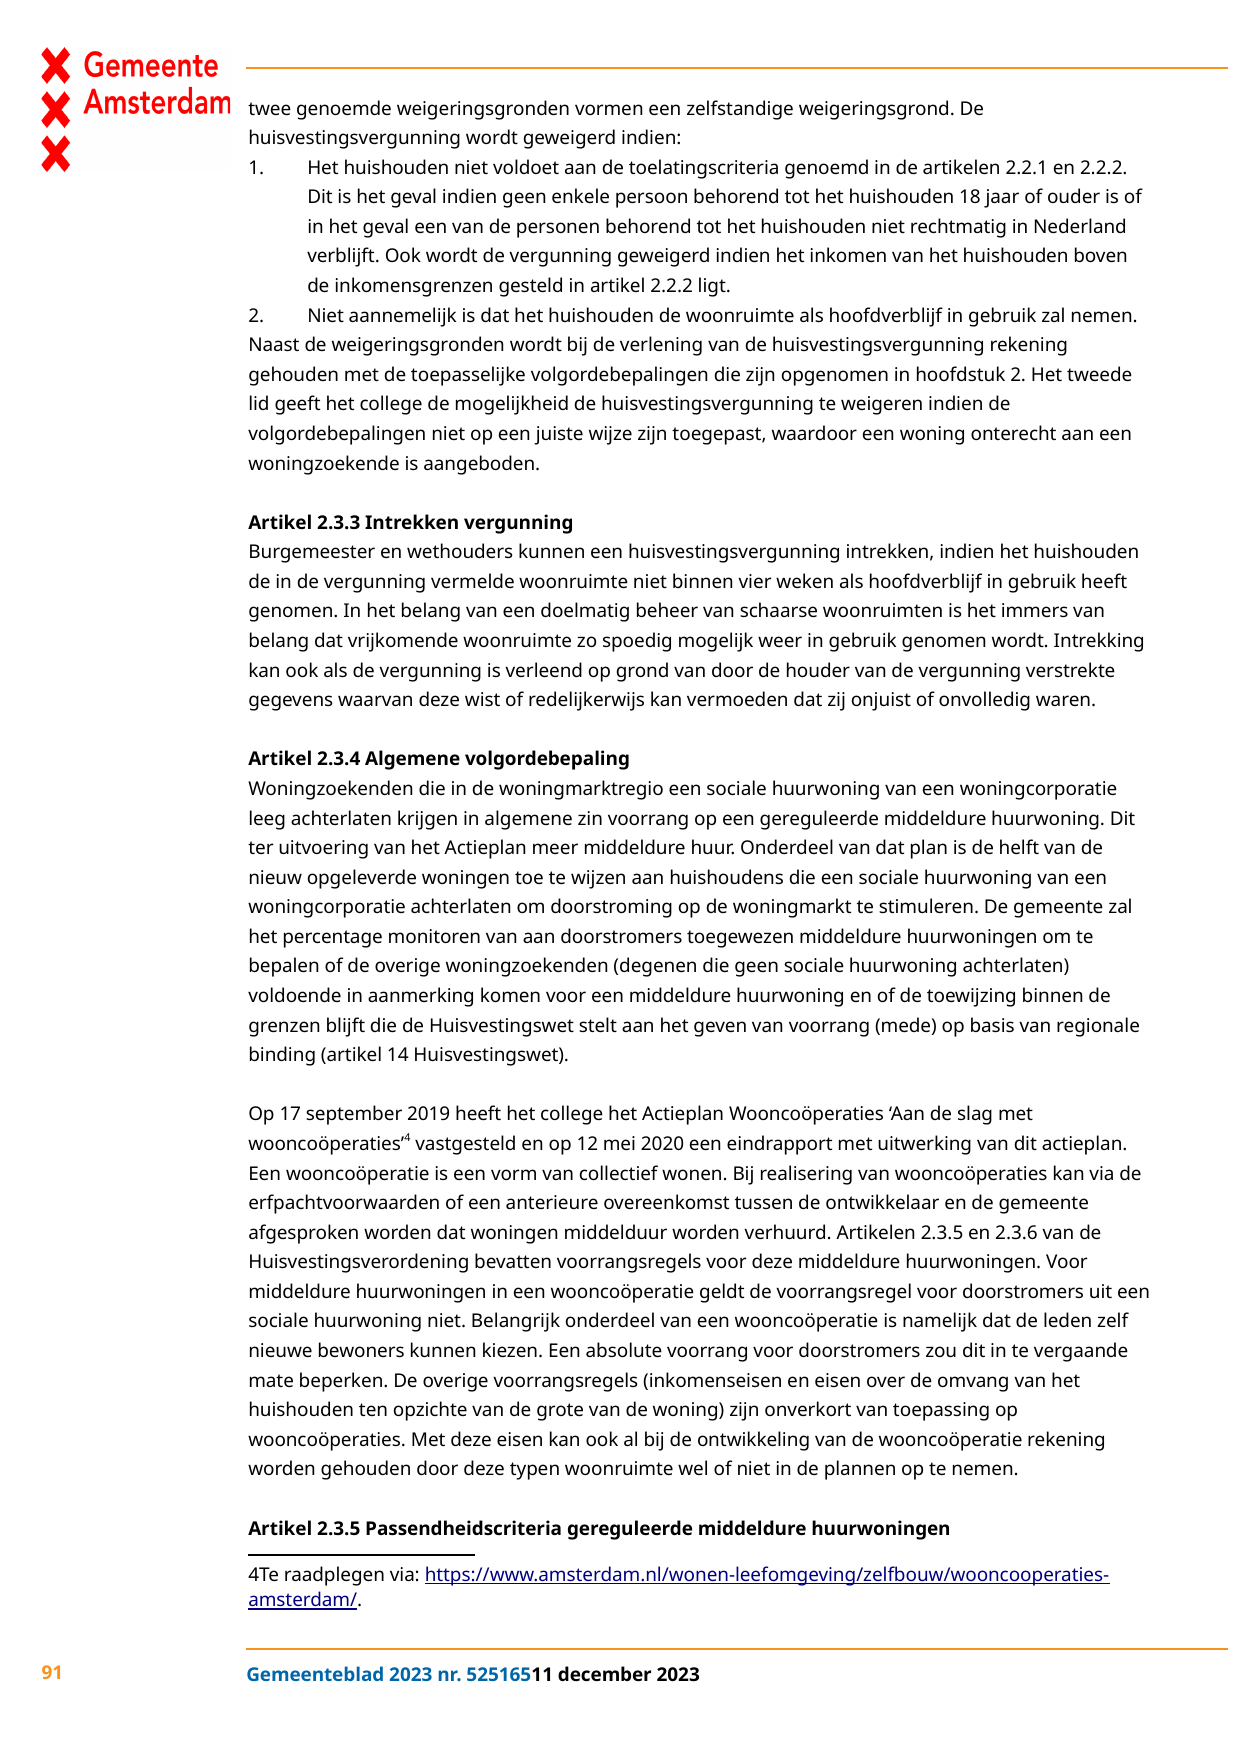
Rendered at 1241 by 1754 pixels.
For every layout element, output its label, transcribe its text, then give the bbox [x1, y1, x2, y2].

text Artikel 2.3.3 Intrekken vergunning [248, 509, 1152, 535]
text Naast de weigeringsgronden wordt bij de verlening van de huisvestingsvergunning rekening gehouden met de toepasselijke volgordebepalingen die zijn opgenomen in hoofdstuk 2. Het tweede lid geeft het college de mogelijkheid de huisvestingsvergunning te weigeren indien de volgordebepalingen niet op een juiste wijze zijn toegepast, waardoor een woning onterecht aan een woningzoekende is aangeboden. [248, 331, 1152, 476]
list Niet aannemelijk is dat het huishouden de woonruimte als hoofdverblijf in gebruik zal nemen. [248, 302, 1152, 328]
text Te raadplegen via: https://www.amsterdam.nl/wonen-leefomgeving/zelfbouw/wooncooperaties-amsterdam/. [248, 1561, 1152, 1612]
text Artikel 2.3.4 Algemene volgordebepaling [248, 746, 1152, 771]
picture [41, 47, 231, 172]
text Op 17 september 2019 heeft het college het Actieplan Wooncoöperaties ‘Aan de slag met wooncoöperaties’ vastgesteld en op 12 mei 2020 een eindrapport met uitwerking van dit actieplan. Een wooncoöperatie is een vorm van collectief wonen. Bij realisering van wooncoöperaties kan via de erfpachtvoorwaarden of een anterieure overeenkomst tussen de ontwikkelaar en de gemeente afgesproken worden dat woningen middelduur worden verhuurd. Artikelen 2.3.5 en 2.3.6 van de Huisvestingsverordening bevatten voorrangsregels voor deze middeldure huurwoningen. Voor middeldure huurwoningen in een wooncoöperatie geldt de voorrangsregel voor doorstromers uit een sociale huurwoning niet. Belangrijk onderdeel van een wooncoöperatie is namelijk dat de leden zelf nieuwe bewoners kunnen kiezen. Een absolute voorrang voor doorstromers zou dit in te vergaande mate beperken. De overige voorrangsregels (inkomenseisen en eisen over de omvang van het huishouden ten opzichte van de grote van de woning) zijn onverkort van toepassing op wooncoöperaties. Met deze eisen kan ook al bij de ontwikkeling van de wooncoöperatie rekening worden gehouden door deze typen woonruimte wel of niet in de plannen op te nemen. [248, 1101, 1152, 1481]
text Burgemeester en wethouders kunnen een huisvestingsvergunning intrekken, indien het huishouden de in de vergunning vermelde woonruimte niet binnen vier weken als hoofdverblijf in gebruik heeft genomen. In het belang van een doelmatig beheer van schaarse woonruimten is het immers van belang dat vrijkomende woonruimte zo spoedig mogelijk weer in gebruik genomen wordt. Intrekking kan ook als de vergunning is verleend op grond van door de houder van de vergunning verstrekte gegevens waarvan deze wist of redelijkerwijs kan vermoeden dat zij onjuist of onvolledig waren. [248, 538, 1152, 712]
text Artikel 2.3.5 Passendheidscriteria gereguleerde middeldure huurwoningen [248, 1515, 1152, 1541]
list Het huishouden niet voldoet aan de toelatingscriteria genoemd in de artikelen 2.2.1 en 2.2.2. Dit is het geval indien geen enkele persoon behorend tot het huishouden 18 jaar of ouder is of in het geval een van de personen behorend tot het huishouden niet rechtmatig in Nederland verblijft. Ook wordt de vergunning geweigerd indien het inkomen van het huishouden boven de inkomensgrenzen gesteld in artikel 2.2.2 ligt. [248, 154, 1152, 298]
text twee genoemde weigeringsgronden vormen een zelfstandige weigeringsgrond. De huisvestingsvergunning wordt geweigerd indien: [248, 95, 1152, 150]
text Woningzoekenden die in de woningmarktregio een sociale huurwoning van een woningcorporatie leeg achterlaten krijgen in algemene zin voorrang op een gereguleerde middeldure huurwoning. Dit ter uitvoering van het Actieplan meer middeldure huur. Onderdeel van dat plan is de helft van de nieuw opgeleverde woningen toe te wijzen aan huishoudens die een sociale huurwoning van een woningcorporatie achterlaten om doorstroming op de woningmarkt te stimuleren. De gemeente zal het percentage monitoren van aan doorstromers toegewezen middeldure huurwoningen om te bepalen of de overige woningzoekenden (degenen die geen sociale huurwoning achterlaten) voldoende in aanmerking komen voor een middeldure huurwoning en of de toewijzing binnen de grenzen blijft die de Huisvestingswet stelt aan het geven van voorrang (mede) op basis van regionale binding (artikel 14 Huisvestingswet). [248, 775, 1152, 1067]
